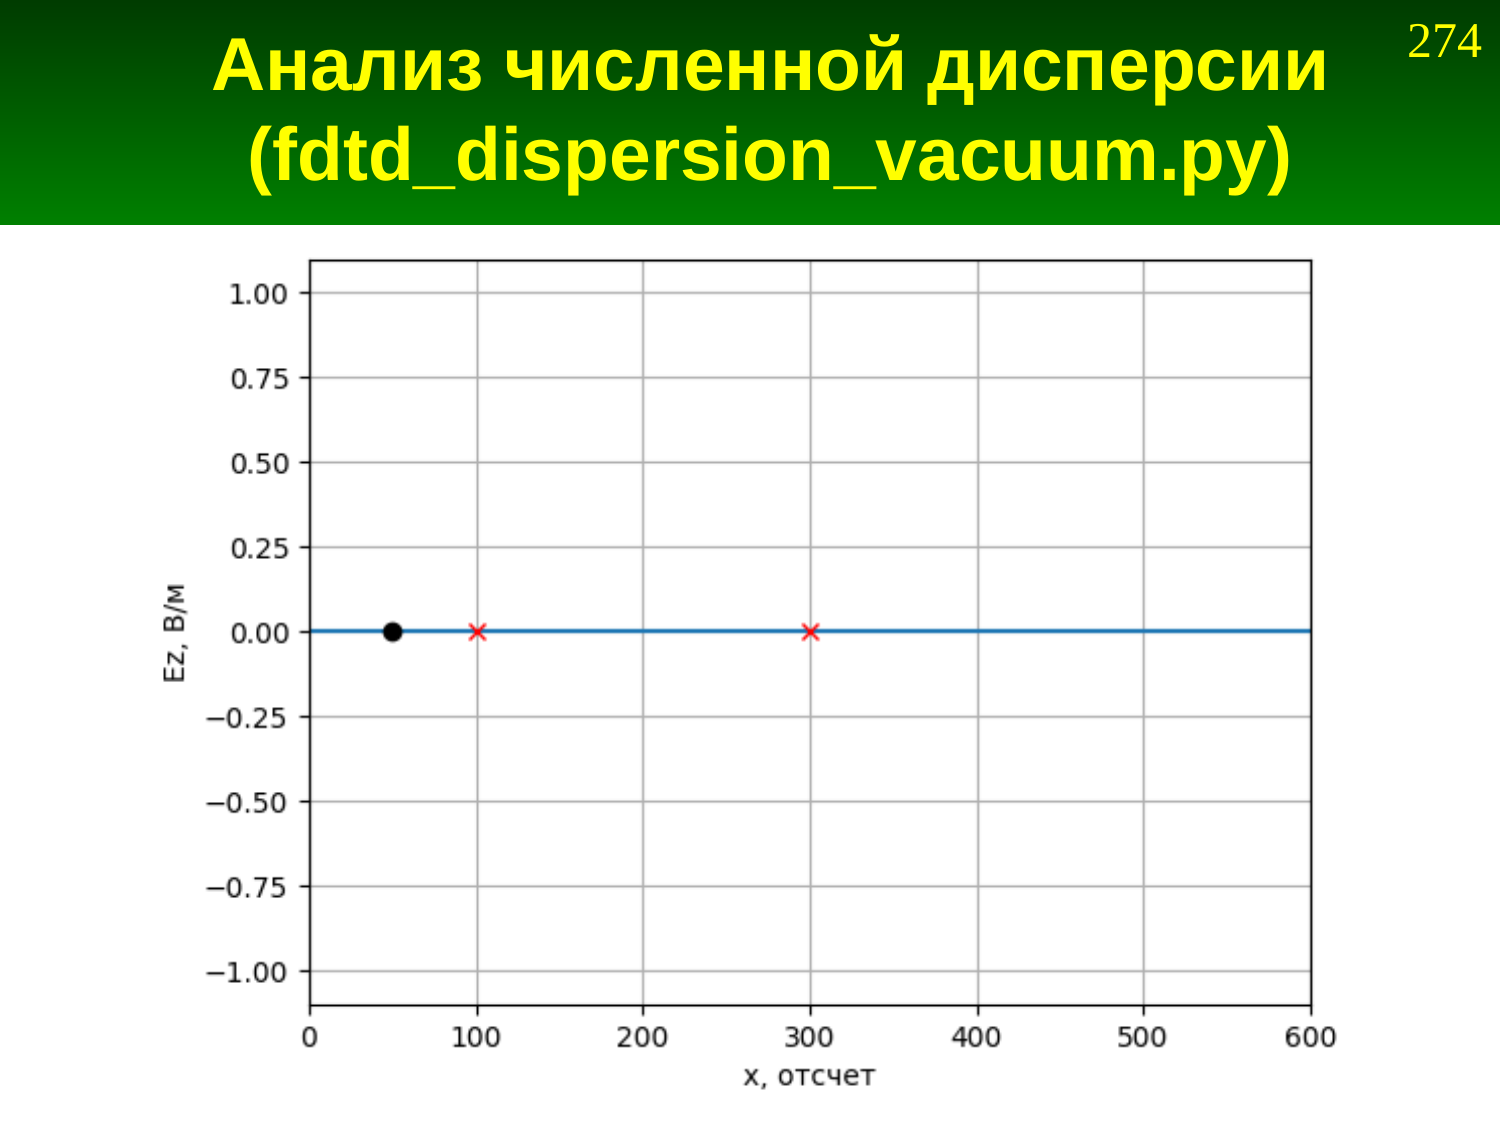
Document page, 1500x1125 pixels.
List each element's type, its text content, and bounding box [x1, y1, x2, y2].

title Анализ численной дисперсии (fdtd_dispersion_vacuum.py) [100, 7, 1441, 204]
picture [148, 241, 1352, 1112]
